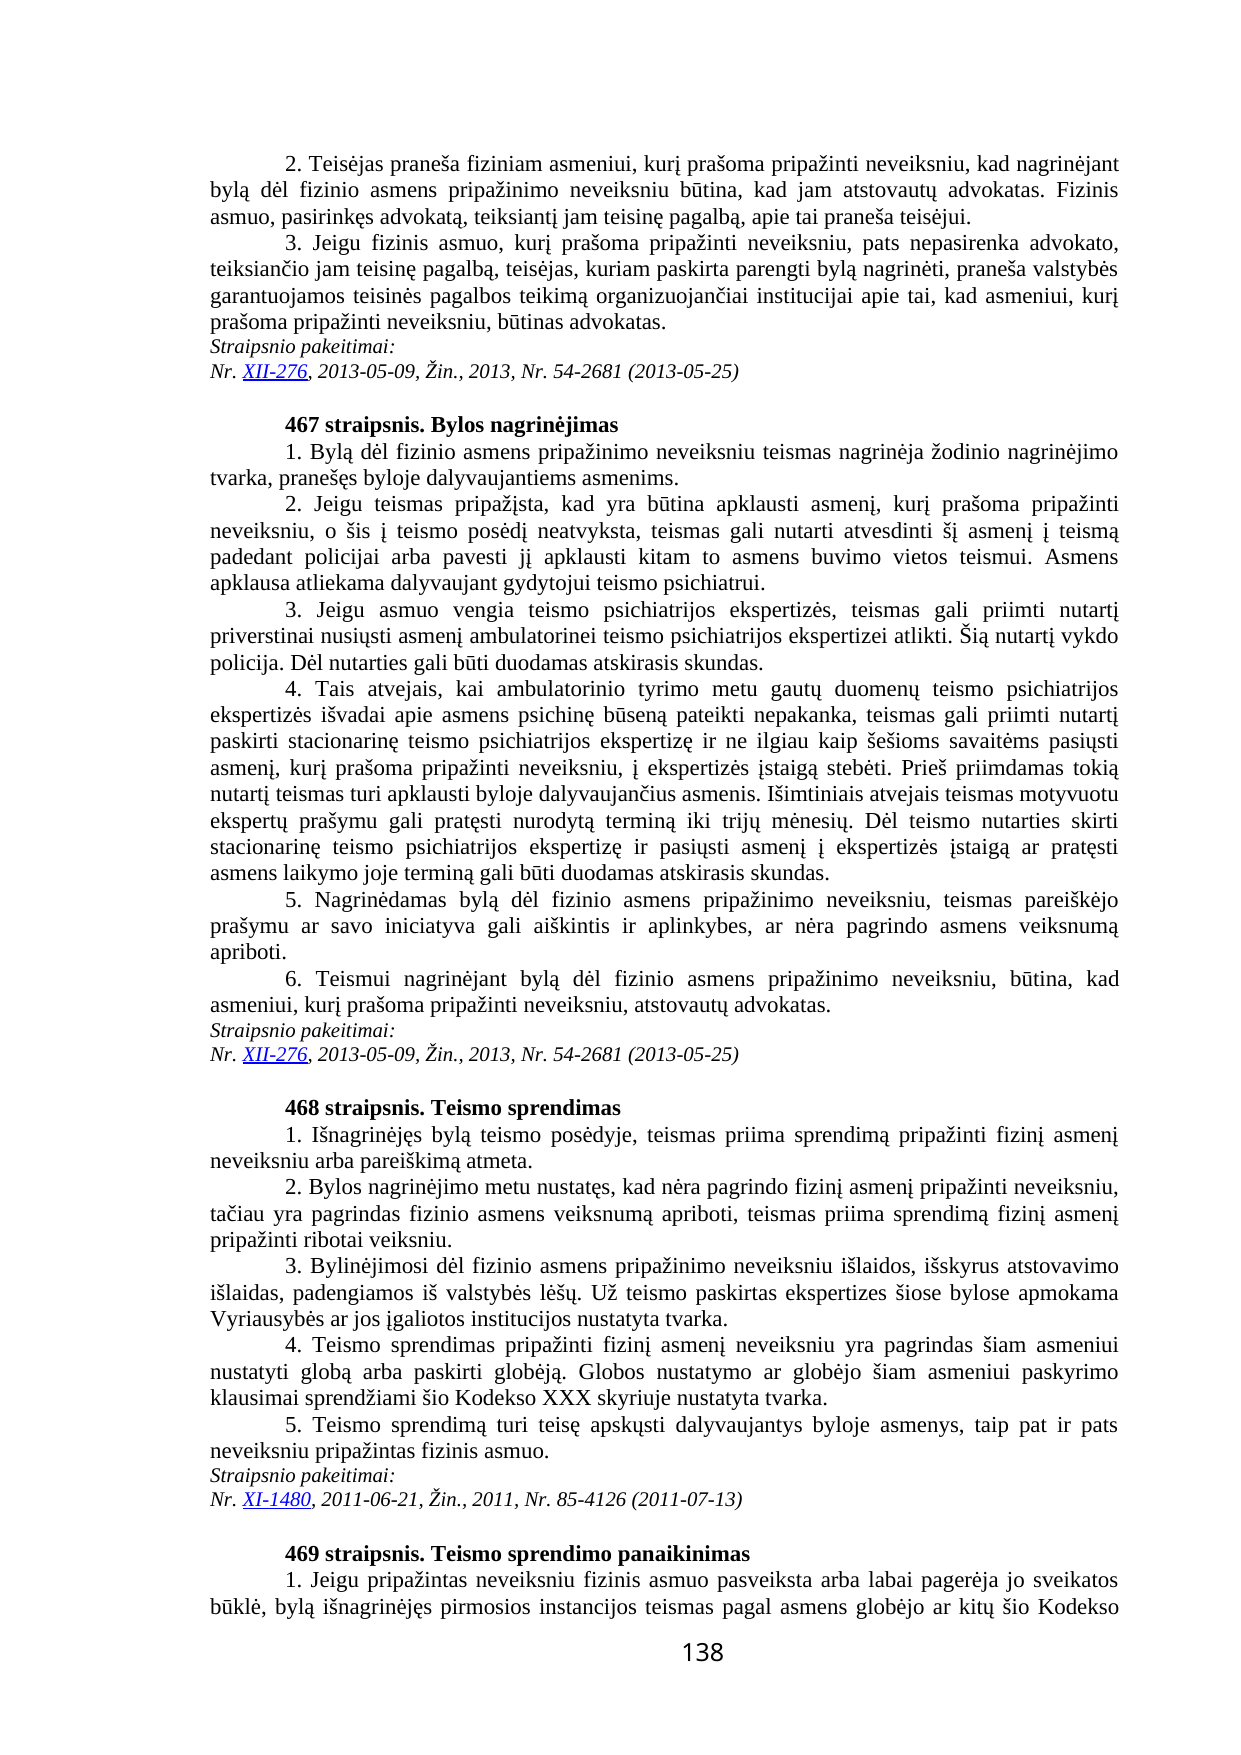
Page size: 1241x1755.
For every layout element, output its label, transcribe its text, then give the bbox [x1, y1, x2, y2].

text Straipsnio pakeitimai: [210, 334, 1120, 358]
text 5. Teismo sprendimą turi teisę apskųsti dalyvaujantys byloje asmenys, taip pat ir pats neveiksniu pripažintas fizinis asmuo. [210, 1411, 1120, 1463]
text 1. Bylą dėl fizinio asmens pripažinimo neveiksniu teismas nagrinėja žodinio nagrinėjimo tvarka, pranešęs byloje dalyvaujantiems asmenims. [210, 438, 1120, 490]
text 6. Teismui nagrinėjant bylą dėl fizinio asmens pripažinimo neveiksniu, būtina, kad asmeniui, kurį prašoma pripažinti neveiksniu, atstovautų advokatas. [210, 965, 1120, 1017]
text Nr. XII-276, 2013-05-09, Žin., 2013, Nr. 54-2681 (2013-05-25) [210, 1042, 1120, 1066]
text 468 straipsnis. Teismo sprendimas [210, 1094, 1120, 1121]
text 1. Jeigu pripažintas neveiksniu fizinis asmuo pasveiksta arba labai pagerėja jo sveikatos būklė, bylą išnagrinėjęs pirmosios instancijos teismas pagal asmens globėjo ar kitų šio Kodekso [210, 1567, 1120, 1619]
text 3. Jeigu asmuo vengia teismo psichiatrijos ekspertizės, teismas gali priimti nutartį priverstinai nusiųsti asmenį ambulatorinei teismo psichiatrijos ekspertizei atlikti. Šią nutartį vykdo policija. Dėl nutarties gali būti duodamas atskirasis skundas. [210, 596, 1120, 675]
text Straipsnio pakeitimai: [210, 1463, 1120, 1487]
text 3. Bylinėjimosi dėl fizinio asmens pripažinimo neveiksniu išlaidos, išskyrus atstovavimo išlaidas, padengiamos iš valstybės lėšų. Už teismo paskirtas ekspertizes šiose bylose apmokama Vyriausybės ar jos įgaliotos institucijos nustatyta tvarka. [210, 1252, 1120, 1332]
text 2. Bylos nagrinėjimo metu nustatęs, kad nėra pagrindo fizinį asmenį pripažinti neveiksniu, tačiau yra pagrindas fizinio asmens veiksnumą apriboti, teismas priima sprendimą fizinį asmenį pripažinti ribotai veiksniu. [210, 1173, 1120, 1252]
text 467 straipsnis. Bylos nagrinėjimas [210, 411, 1120, 438]
text 469 straipsnis. Teismo sprendimo panaikinimas [210, 1540, 1120, 1567]
text Nr. XII-276, 2013-05-09, Žin., 2013, Nr. 54-2681 (2013-05-25) [210, 358, 1120, 383]
text 4. Tais atvejais, kai ambulatorinio tyrimo metu gautų duomenų teismo psichiatrijos ekspertizės išvadai apie asmens psichinę būseną pateikti nepakanka, teismas gali priimti nutartį paskirti stacionarinę teismo psichiatrijos ekspertizę ir ne ilgiau kaip šešioms savaitėms pasiųsti asmenį, kurį prašoma pripažinti neveiksniu, į ekspertizės įstaigą stebėti. Prieš priimdamas tokią nutartį teismas turi apklausti byloje dalyvaujančius asmenis. Išimtiniais atvejais teismas motyvuotu ekspertų prašymu gali pratęsti nurodytą terminą iki trijų mėnesių. Dėl teismo nutarties skirti stacionarinę teismo psichiatrijos ekspertizę ir pasiųsti asmenį į ekspertizės įstaigą ar pratęsti asmens laikymo joje terminą gali būti duodamas atskirasis skundas. [210, 675, 1120, 886]
text 3. Jeigu fizinis asmuo, kurį prašoma pripažinti neveiksniu, pats nepasirenka advokato, teiksiančio jam teisinę pagalbą, teisėjas, kuriam paskirta parengti bylą nagrinėti, praneša valstybės garantuojamos teisinės pagalbos teikimą organizuojančiai institucijai apie tai, kad asmeniui, kurį prašoma pripažinti neveiksniu, būtinas advokatas. [210, 229, 1120, 334]
text Straipsnio pakeitimai: [210, 1017, 1120, 1042]
text 2. Teisėjas praneša fiziniam asmeniui, kurį prašoma pripažinti neveiksniu, kad nagrinėjant bylą dėl fizinio asmens pripažinimo neveiksniu būtina, kad jam atstovautų advokatas. Fizinis asmuo, pasirinkęs advokatą, teiksiantį jam teisinę pagalbą, apie tai praneša teisėjui. [210, 150, 1120, 229]
text Nr. XI-1480, 2011-06-21, Žin., 2011, Nr. 85-4126 (2011-07-13) [210, 1487, 1120, 1511]
text 5. Nagrinėdamas bylą dėl fizinio asmens pripažinimo neveiksniu, teismas pareiškėjo prašymu ar savo iniciatyva gali aiškintis ir aplinkybes, ar nėra pagrindo asmens veiksnumą apriboti. [210, 886, 1120, 965]
text 1. Išnagrinėjęs bylą teismo posėdyje, teismas priima sprendimą pripažinti fizinį asmenį neveiksniu arba pareiškimą atmeta. [210, 1121, 1120, 1173]
text 2. Jeigu teismas pripažįsta, kad yra būtina apklausti asmenį, kurį prašoma pripažinti neveiksniu, o šis į teismo posėdį neatvyksta, teismas gali nutarti atvesdinti šį asmenį į teismą padedant policijai arba pavesti jį apklausti kitam to asmens buvimo vietos teismui. Asmens apklausa atliekama dalyvaujant gydytojui teismo psichiatrui. [210, 490, 1120, 596]
text 4. Teismo sprendimas pripažinti fizinį asmenį neveiksniu yra pagrindas šiam asmeniui nustatyti globą arba paskirti globėją. Globos nustatymo ar globėjo šiam asmeniui paskyrimo klausimai sprendžiami šio Kodekso XXX skyriuje nustatyta tvarka. [210, 1332, 1120, 1411]
